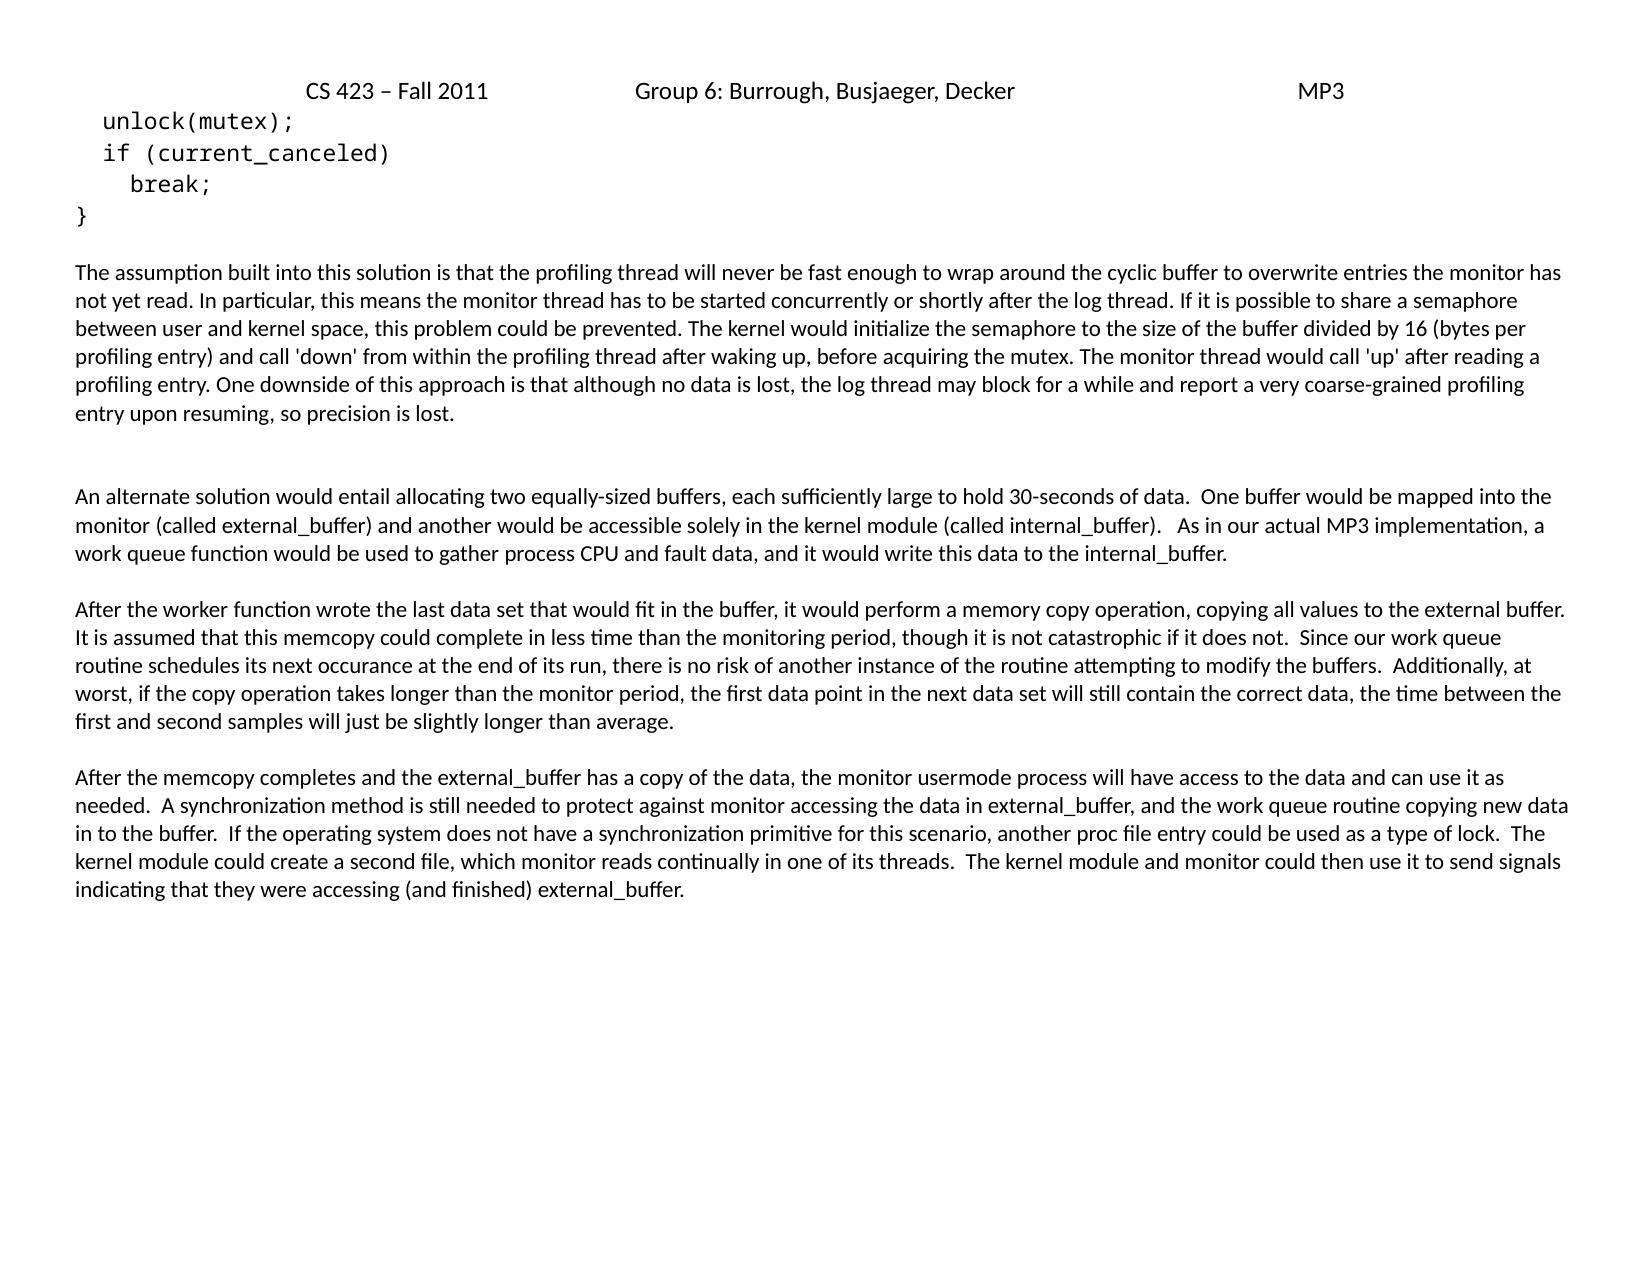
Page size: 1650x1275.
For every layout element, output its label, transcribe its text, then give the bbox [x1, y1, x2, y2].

text unlock(mutex); [75, 106, 1575, 137]
text An alternate solution would entail allocating two equally-sized buffers, each sufficiently large to hold 30-seconds of data. One buffer would be mapped into the monitor (called external_buffer) and another would be accessible solely in the kernel module (called internal_buffer). As in our actual MP3 implementation, a work queue function would be used to gather process CPU and fault data, and it would write this data to the internal_buffer. [75, 483, 1575, 567]
text After the worker function wrote the last data set that would fit in the buffer, it would perform a memory copy operation, copying all values to the external buffer. It is assumed that this memcopy could complete in less time than the monitoring period, though it is not catastrophic if it does not. Since our work queue routine schedules its next occurance at the end of its run, there is no risk of another instance of the routine attempting to modify the buffers. Additionally, at worst, if the copy operation takes longer than the monitor period, the first data point in the next data set will still contain the correct data, the time between the first and second samples will just be slightly longer than average. [75, 595, 1575, 735]
text break; [75, 168, 1575, 199]
text if (current_canceled) [75, 137, 1575, 168]
text The assumption built into this solution is that the profiling thread will never be fast enough to wrap around the cyclic buffer to overwrite entries the monitor has not yet read. In particular, this means the monitor thread has to be started concurrently or shortly after the log thread. If it is possible to share a semaphore between user and kernel space, this problem could be prevented. The kernel would initialize the semaphore to the size of the buffer divided by 16 (bytes per profiling entry) and call 'down' from within the profiling thread after waking up, before acquiring the mutex. The monitor thread would call 'up' after reading a profiling entry. One downside of this approach is that although no data is lost, the log thread may block for a while and report a very coarse-grained profiling entry upon resuming, so precision is lost. [75, 258, 1575, 427]
text } [75, 199, 1575, 231]
text After the memcopy completes and the external_buffer has a copy of the data, the monitor usermode process will have access to the data and can use it as needed. A synchronization method is still needed to protect against monitor accessing the data in external_buffer, and the work queue routine copying new data in to the buffer. If the operating system does not have a synchronization primitive for this scenario, another proc file entry could be used as a type of lock. The kernel module could create a second file, which monitor reads continually in one of its threads. The kernel module and monitor could then use it to send signals indicating that they were accessing (and finished) external_buffer. [75, 763, 1575, 903]
